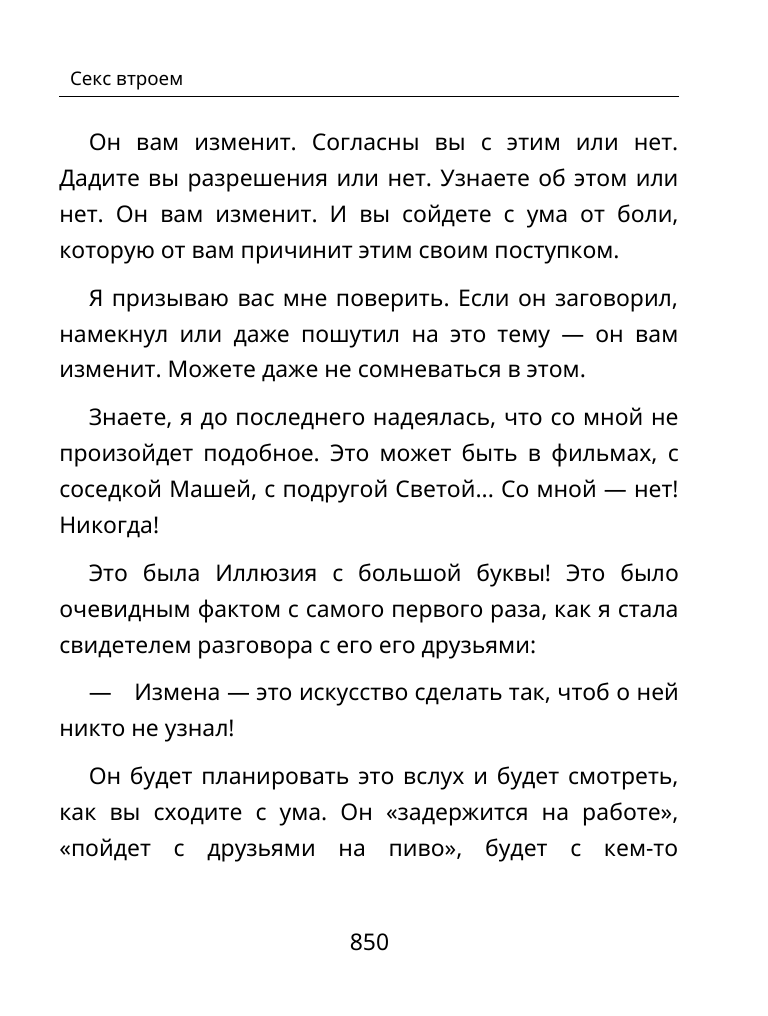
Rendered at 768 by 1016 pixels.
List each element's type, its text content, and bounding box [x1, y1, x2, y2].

text Он будет планировать это вслух и будет смотреть, как вы сходите с ума. Он «задержится на работе», «пойдет с друзьями на пиво», будет с кем-то [59, 760, 679, 863]
text Знаете, я до последнего надеялась, что со мной не произойдет подобное. Это может быть в фильмах, с соседкой Машей, с подругой Светой... Со мной — нет! Никогда! [59, 401, 679, 540]
text Он вам изменит. Согласны вы с этим или нет. Дадите вы разрешения или нет. Узнаете об этом или нет. Он вам изменит. И вы сойдете с ума от боли, которую от вам причинит этим своим поступком. [59, 126, 679, 265]
text Я призываю вас мне поверить. Если он заговорил, намекнул или даже пошутил на это тему — он вам изменит. Можете даже не сомневаться в этом. [59, 282, 679, 385]
list Измена — это искусство сделать так, чтоб о ней никто не узнал! [59, 676, 679, 743]
text Это была Иллюзия с большой буквы! Это было очевидным фактом с самого первого раза, как я стала свидетелем разговора с его его друзьями: [59, 557, 679, 660]
